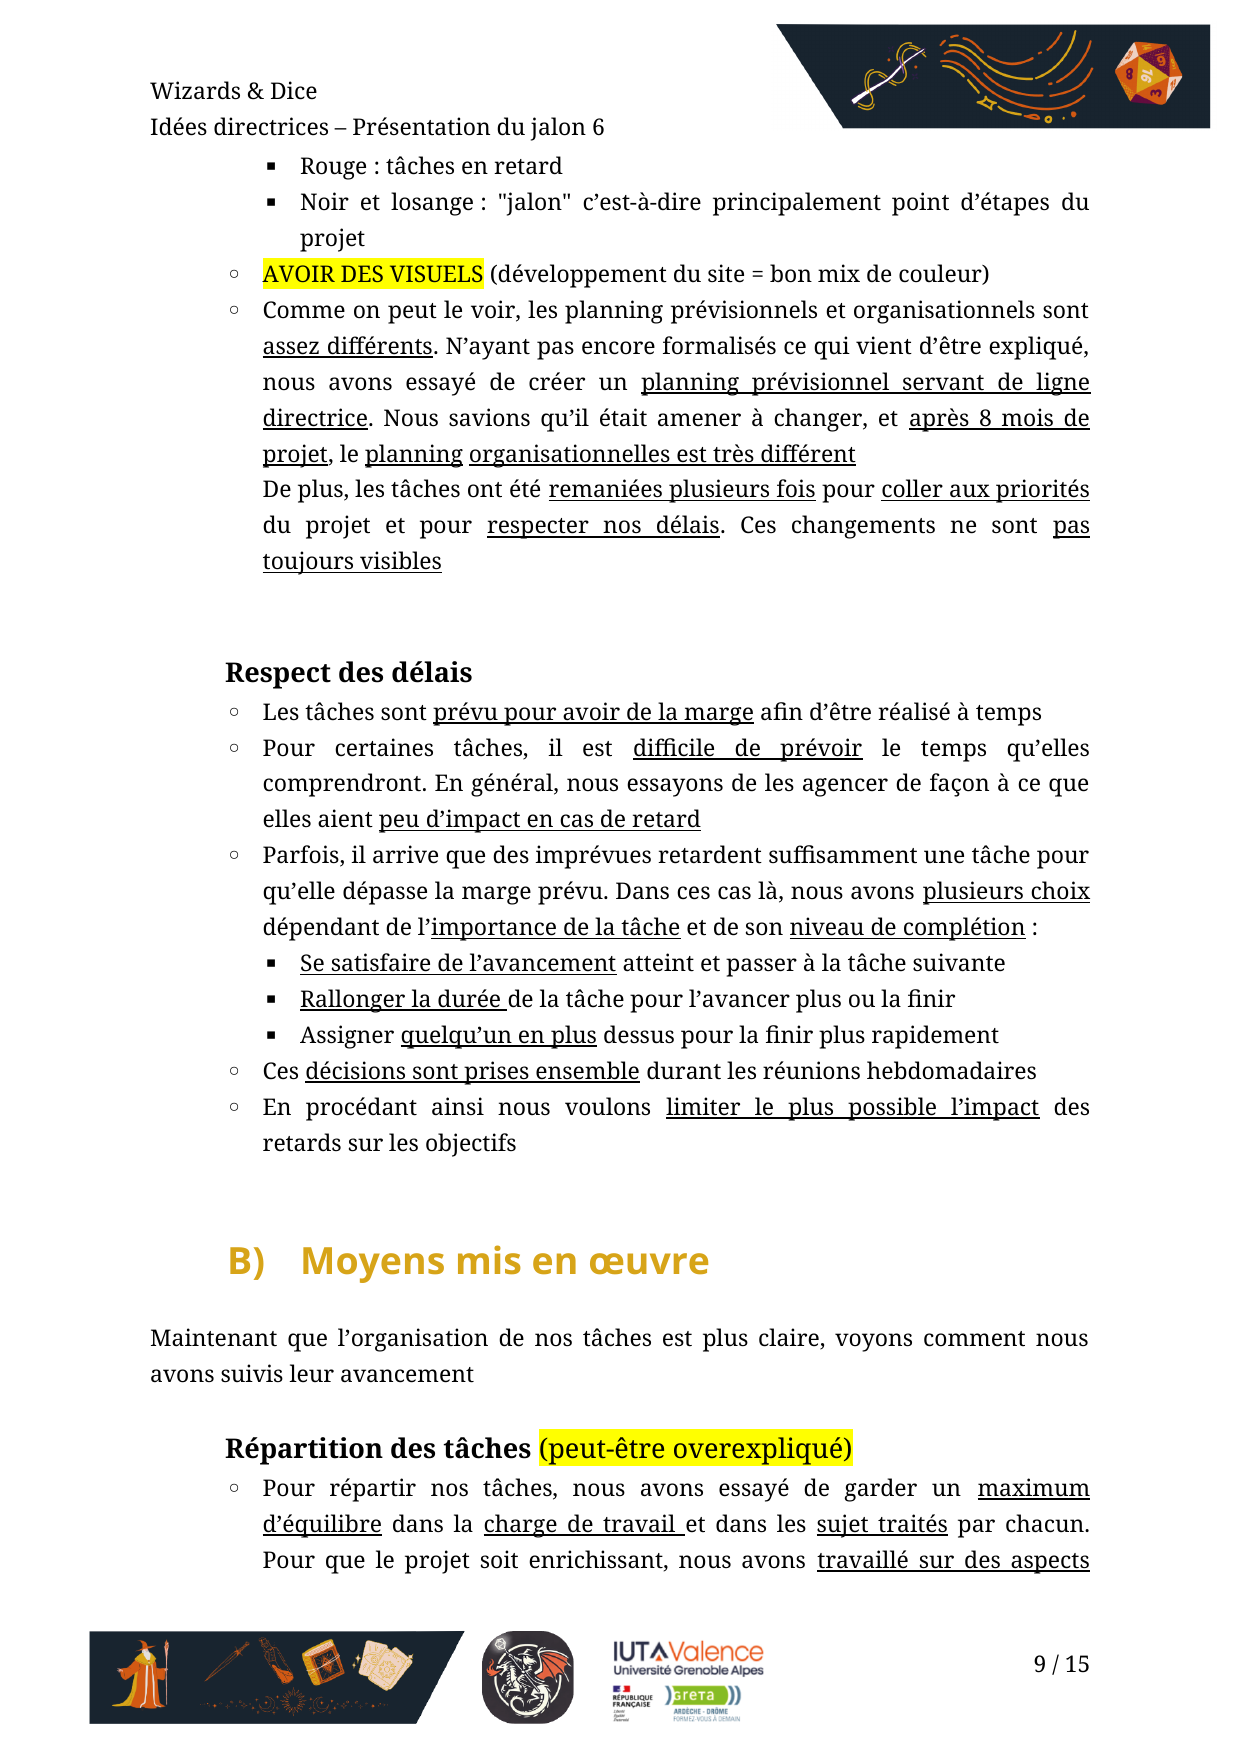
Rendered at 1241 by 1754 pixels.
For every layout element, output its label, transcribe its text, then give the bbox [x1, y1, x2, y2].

list Se satisfaire de l’avancement atteint et passer à la tâche suivante [262, 947, 1090, 978]
list Les tâches sont prévu pour avoir de la marge afin d’être réalisé à temps [225, 696, 1090, 727]
list Respect des délais [187, 653, 1090, 690]
subtitle Moyens mis en œuvre [227, 1234, 1090, 1286]
list Noir et losange : "jalon" c’est-à-dire principalement point d’étapes du projet [262, 186, 1090, 253]
list Parfois, il arrive que des imprévues retardent suffisamment une tâche pour qu’elle dépasse la marge prévu. Dans ces cas là, nous avons plusieurs choix dépendant de l’importance de la tâche et de son niveau de complétion : [225, 839, 1090, 942]
list En procédant ainsi nous voulons limiter le plus possible l’impact des retards sur les objectifs [225, 1091, 1090, 1158]
list Ces décisions sont prises ensemble durant les réunions hebdomadaires [225, 1055, 1090, 1086]
list Assigner quelqu’un en plus dessus pour la finir plus rapidement [262, 1019, 1090, 1050]
picture [771, 21, 1218, 131]
list Rouge : tâches en retard [262, 150, 1090, 181]
list AVOIR DES VISUELS (développement du site = bon mix de couleur) [225, 258, 1090, 289]
list Pour répartir nos tâches, nous avons essayé de garder un maximum d’équilibre dans la charge de travail et dans les sujet traités par chacun. Pour que le projet soit enrichissant, nous avons travaillé sur des aspects [225, 1472, 1090, 1575]
text Maintenant que l’organisation de nos tâches est plus claire, voyons comment nous avons suivis leur avancement [150, 1322, 1090, 1389]
list Pour certaines tâches, il est difficile de prévoir le temps qu’elles comprendront. En général, nous essayons de les agencer de façon à ce que elles aient peu d’impact en cas de retard [225, 731, 1090, 834]
list Comme on peut le voir, les planning prévisionnels et organisationnels sont assez différents. N’ayant pas encore formalisés ce qui vient d’être expliqué, nous avons essayé de créer un planning prévisionnel servant de ligne directrice. Nous savions qu’il était amener à changer, et après 8 mois de projet, le planning organisationnelles est très différent [225, 294, 1090, 469]
list Rallonger la durée de la tâche pour l’avancer plus ou la finir [262, 983, 1090, 1014]
list De plus, les tâches ont été remaniées plusieurs fois pour coller aux priorités du projet et pour respecter nos délais. Ces changements ne sont pas toujours visibles [225, 473, 1090, 577]
list Répartition des tâches (peut-être overexpliqué) [187, 1429, 1090, 1466]
picture [81, 1620, 788, 1733]
